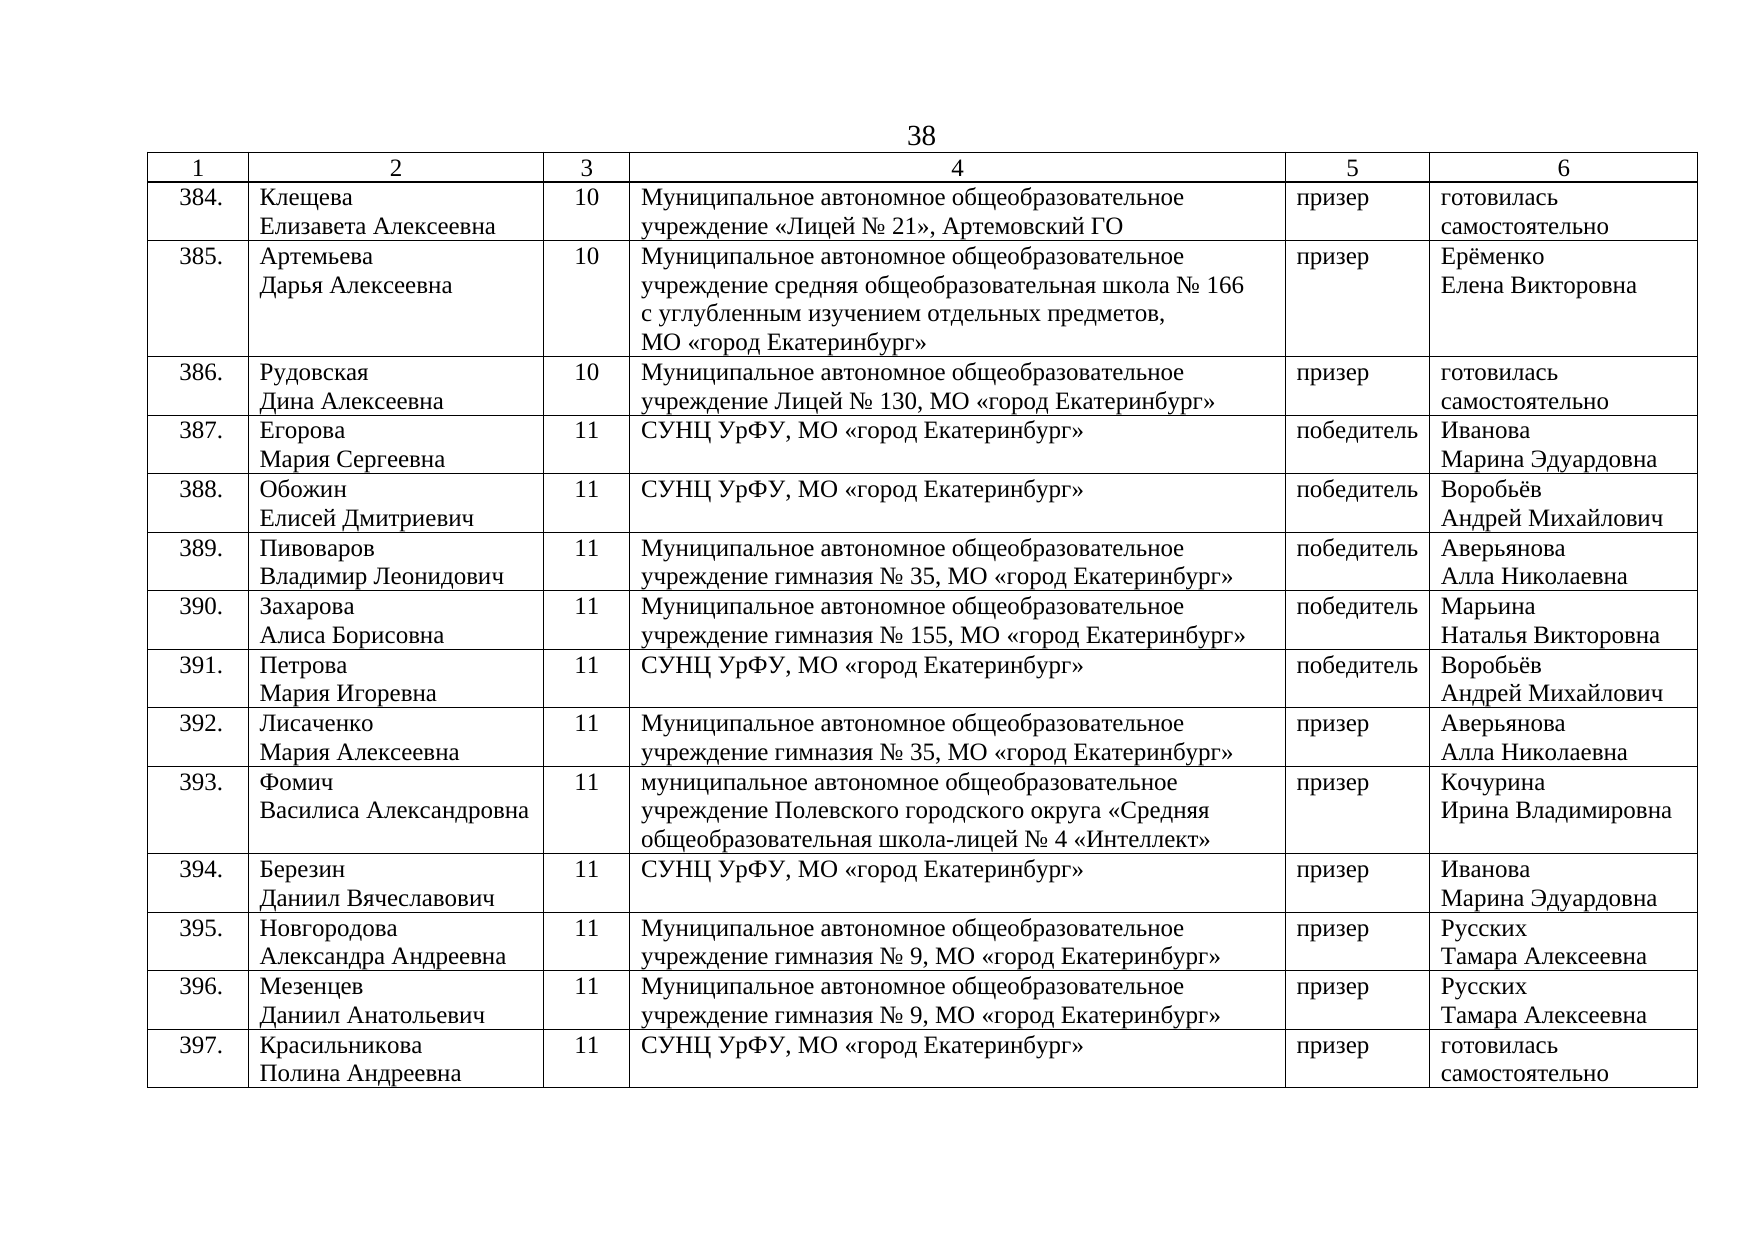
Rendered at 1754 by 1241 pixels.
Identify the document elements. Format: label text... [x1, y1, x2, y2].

table_cell победитель [1286, 474, 1429, 532]
table_cell СУНЦ УрФУ, МО «город Екатеринбург» [630, 650, 1285, 707]
table_cell 11 [544, 474, 629, 532]
table_cell Аверьянова Алла Николаевна [1430, 533, 1697, 590]
table_cell 11 [544, 767, 629, 853]
table_cell [148, 650, 248, 707]
table_cell Муниципальное автономное общеобразовательное учреждение гимназия № 155, МО «город Екатеринбург» [630, 591, 1285, 649]
table_cell [148, 416, 248, 473]
table_cell [148, 241, 248, 356]
table_cell СУНЦ УрФУ, МО «город Екатеринбург» [630, 1030, 1285, 1087]
table_cell Муниципальное автономное общеобразовательное учреждение средняя общеобразовательная школа № 166 с углубленным изучением отдельных предметов, МО «город Екатеринбург» [630, 241, 1285, 356]
table_cell Петрова Мария Игоревна [249, 650, 543, 707]
table_cell Иванова Марина Эдуардовна [1430, 854, 1697, 912]
table_cell Артемьева Дарья Алексеевна [249, 241, 543, 356]
table_cell победитель [1286, 650, 1429, 707]
table_cell Муниципальное автономное общеобразовательное учреждение Лицей № 130, МО «город Екатеринбург» [630, 357, 1285, 414]
table_cell Воробьёв Андрей Михайлович [1430, 474, 1697, 532]
table_cell Аверьянова Алла Николаевна [1430, 708, 1697, 766]
table_cell 11 [544, 416, 629, 473]
table_cell 11 [544, 650, 629, 707]
table_cell 11 [544, 591, 629, 649]
table_cell Кочурина Ирина Владимировна [1430, 767, 1697, 853]
table_cell Красильникова Полина Андреевна [249, 1030, 543, 1087]
table_cell призер [1286, 971, 1429, 1029]
table_cell СУНЦ УрФУ, МО «город Екатеринбург» [630, 416, 1285, 473]
table_cell 11 [544, 913, 629, 970]
table_cell призер [1286, 241, 1429, 356]
table_cell [148, 533, 248, 590]
table_cell [148, 183, 248, 240]
table_cell 11 [544, 1030, 629, 1087]
table_cell [148, 854, 248, 912]
table_cell готовилась самостоятельно [1430, 1030, 1697, 1087]
table_header 6 [1430, 153, 1697, 181]
table_cell Муниципальное автономное общеобразовательное учреждение гимназия № 35, МО «город Екатеринбург» [630, 533, 1285, 590]
table_cell [148, 474, 248, 532]
table_cell СУНЦ УрФУ, МО «город Екатеринбург» [630, 854, 1285, 912]
table_cell Муниципальное автономное общеобразовательное учреждение гимназия № 9, МО «город Екатеринбург» [630, 971, 1285, 1029]
table_cell [148, 971, 248, 1029]
table_cell победитель [1286, 416, 1429, 473]
table_cell Воробьёв Андрей Михайлович [1430, 650, 1697, 707]
table_cell [148, 1030, 248, 1087]
table_cell призер [1286, 854, 1429, 912]
table_cell Фомич Василиса Александровна [249, 767, 543, 853]
table_cell готовилась самостоятельно [1430, 357, 1697, 414]
table_cell 11 [544, 708, 629, 766]
table_cell Мезенцев Даниил Анатольевич [249, 971, 543, 1029]
table_cell призер [1286, 1030, 1429, 1087]
table_cell Новгородова Александра Андреевна [249, 913, 543, 970]
table_header 2 [249, 153, 543, 181]
table_cell Обожин Елисей Дмитриевич [249, 474, 543, 532]
table_cell [148, 708, 248, 766]
table_cell призер [1286, 357, 1429, 414]
table_cell Клещева Елизавета Алексеевна [249, 183, 543, 240]
table_cell Пивоваров Владимир Леонидович [249, 533, 543, 590]
table_header 3 [544, 153, 629, 181]
table_cell 11 [544, 533, 629, 590]
table_cell [148, 357, 248, 414]
table_header 1 [148, 153, 248, 181]
table_cell Лисаченко Мария Алексеевна [249, 708, 543, 766]
table_cell Ерёменко Елена Викторовна [1430, 241, 1697, 356]
table_cell 11 [544, 971, 629, 1029]
table_cell Муниципальное автономное общеобразовательное учреждение гимназия № 9, МО «город Екатеринбург» [630, 913, 1285, 970]
table_cell Захарова Алиса Борисовна [249, 591, 543, 649]
table_cell 11 [544, 854, 629, 912]
table_cell призер [1286, 183, 1429, 240]
table_cell Егорова Мария Сергеевна [249, 416, 543, 473]
table_cell Русских Тамара Алексеевна [1430, 913, 1697, 970]
table_cell готовилась самостоятельно [1430, 183, 1697, 240]
table_cell [148, 913, 248, 970]
table_cell призер [1286, 767, 1429, 853]
table_cell муниципальное автономное общеобразовательное учреждение Полевского городского округа «Средняя общеобразовательная школа-лицей № 4 «Интеллект» [630, 767, 1285, 853]
table_cell Муниципальное автономное общеобразовательное учреждение гимназия № 35, МО «город Екатеринбург» [630, 708, 1285, 766]
table_cell 10 [544, 357, 629, 414]
table_cell победитель [1286, 591, 1429, 649]
table_cell Березин Даниил Вячеславович [249, 854, 543, 912]
table_cell Муниципальное автономное общеобразовательное учреждение «Лицей № 21», Артемовский ГО [630, 183, 1285, 240]
table_cell [148, 767, 248, 853]
table_cell победитель [1286, 533, 1429, 590]
table_cell призер [1286, 708, 1429, 766]
table_cell [148, 591, 248, 649]
table_cell Иванова Марина Эдуардовна [1430, 416, 1697, 473]
table_cell СУНЦ УрФУ, МО «город Екатеринбург» [630, 474, 1285, 532]
table_cell 10 [544, 183, 629, 240]
table_cell Русских Тамара Алексеевна [1430, 971, 1697, 1029]
table_cell Рудовская Дина Алексеевна [249, 357, 543, 414]
table_cell призер [1286, 913, 1429, 970]
table_header 5 [1286, 153, 1429, 181]
table_cell 10 [544, 241, 629, 356]
table_header 4 [630, 153, 1285, 181]
table_cell Марьина Наталья Викторовна [1430, 591, 1697, 649]
